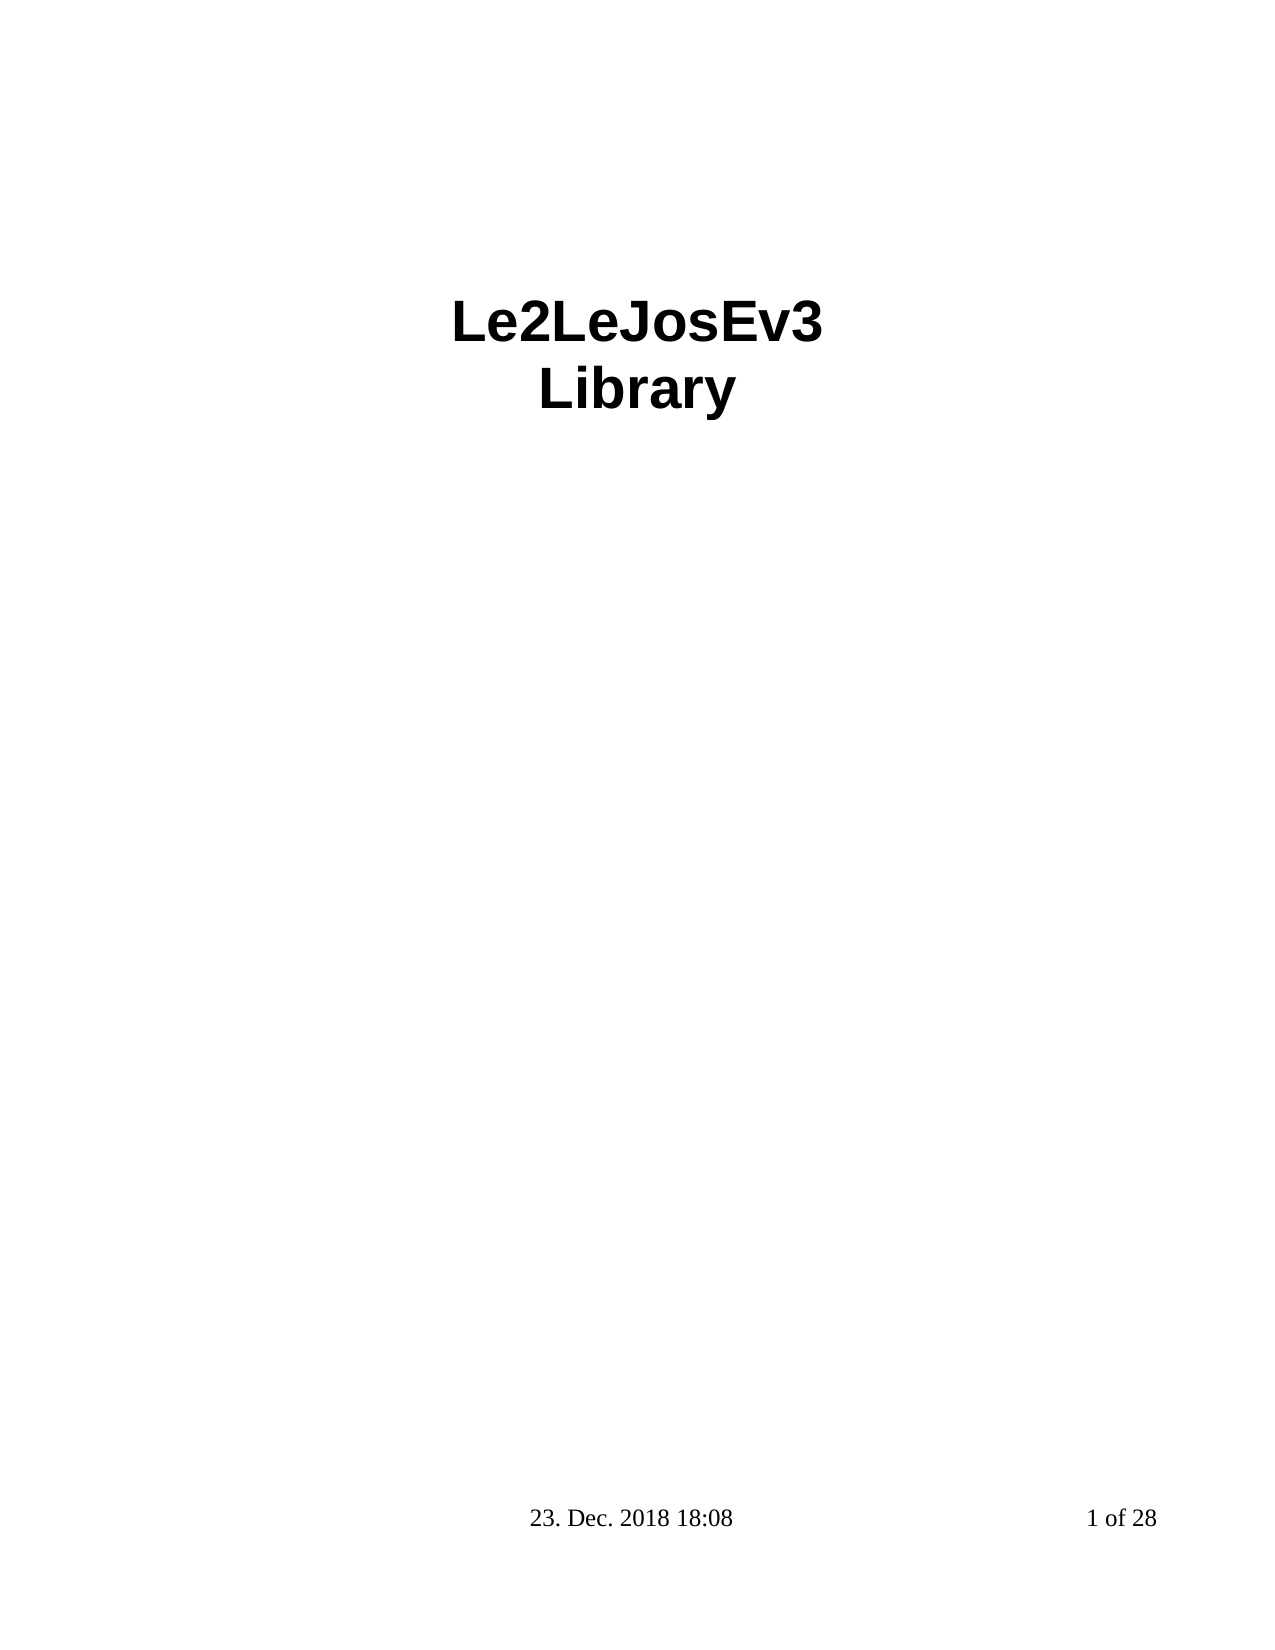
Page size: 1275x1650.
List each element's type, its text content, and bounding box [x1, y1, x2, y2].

title Le2LeJosEv3 Library [118, 287, 1157, 421]
